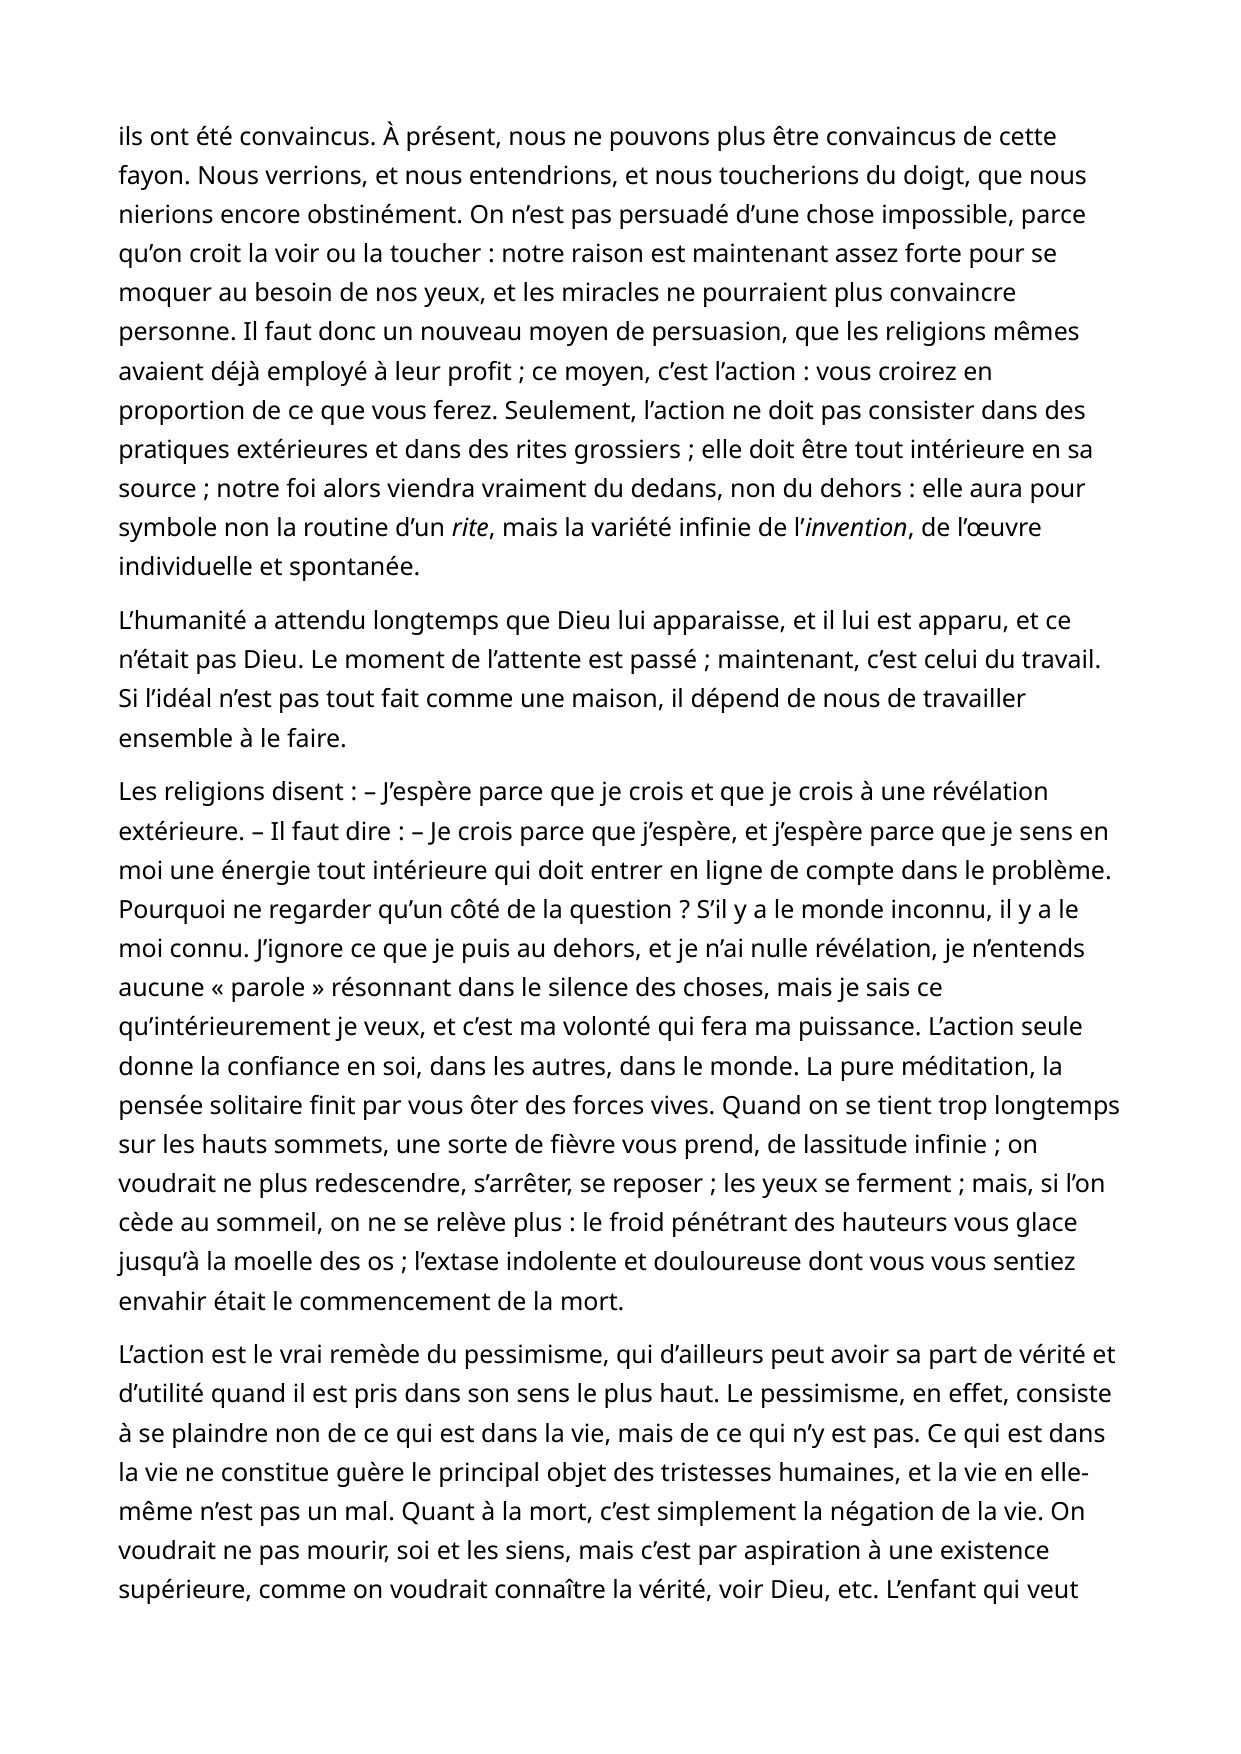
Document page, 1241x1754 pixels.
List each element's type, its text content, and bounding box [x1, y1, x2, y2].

text L’humanité a attendu longtemps que Dieu lui apparaisse, et il lui est apparu, et ce n’était pas Dieu. Le moment de l’attente est passé ; maintenant, c’est celui du travail. Si l’idéal n’est pas tout fait comme une maison, il dépend de nous de travailler ensemble à le faire. [118, 603, 1122, 754]
text ils ont été convaincus. À présent, nous ne pouvons plus être convaincus de cette fayon. Nous verrions, et nous entendrions, et nous toucherions du doigt, que nous nierions encore obstinément. On n’est pas persuadé d’une chose impossible, parce qu’on croit la voir ou la toucher : notre raison est maintenant assez forte pour se moquer au besoin de nos yeux, et les miracles ne pourraient plus convaincre personne. Il faut donc un nouveau moyen de persuasion, que les religions mêmes avaient déjà employé à leur profit ; ce moyen, c’est l’action : vous croirez en proportion de ce que vous ferez. Seulement, l’action ne doit pas consister dans des pratiques extérieures et dans des rites grossiers ; elle doit être tout intérieure en sa source ; notre foi alors viendra vraiment du dedans, non du dehors : elle aura pour symbole non la routine d’un rite, mais la variété infinie de l’invention, de l’œuvre individuelle et spontanée. [118, 118, 1122, 583]
text Les religions disent : – J’espère parce que je crois et que je crois à une révélation extérieure. – Il faut dire : – Je crois parce que j’espère, et j’espère parce que je sens en moi une énergie tout intérieure qui doit entrer en ligne de compte dans le problème. Pourquoi ne regarder qu’un côté de la question ? S’il y a le monde inconnu, il y a le moi connu. J’ignore ce que je puis au dehors, et je n’ai nulle révélation, je n’entends aucune « parole » résonnant dans le silence des choses, mais je sais ce qu’intérieurement je veux, et c’est ma volonté qui fera ma puissance. L’action seule donne la confiance en soi, dans les autres, dans le monde. La pure méditation, la pensée solitaire finit par vous ôter des forces vives. Quand on se tient trop longtemps sur les hauts sommets, une sorte de fièvre vous prend, de lassitude infinie ; on voudrait ne plus redescendre, s’arrêter, se reposer ; les yeux se ferment ; mais, si l’on cède au sommeil, on ne se relève plus : le froid pénétrant des hauteurs vous glace jusqu’à la moelle des os ; l’extase indolente et douloureuse dont vous vous sentiez envahir était le commencement de la mort. [118, 774, 1122, 1317]
text L’action est le vrai remède du pessimisme, qui d’ailleurs peut avoir sa part de vérité et d’utilité quand il est pris dans son sens le plus haut. Le pessimisme, en effet, consiste à se plaindre non de ce qui est dans la vie, mais de ce qui n’y est pas. Ce qui est dans la vie ne constitue guère le principal objet des tristesses humaines, et la vie en elle-même n’est pas un mal. Quant à la mort, c’est simplement la négation de la vie. On voudrait ne pas mourir, soi et les siens, mais c’est par aspiration à une existence supérieure, comme on voudrait connaître la vérité, voir Dieu, etc. L’enfant qui veut [118, 1337, 1122, 1606]
